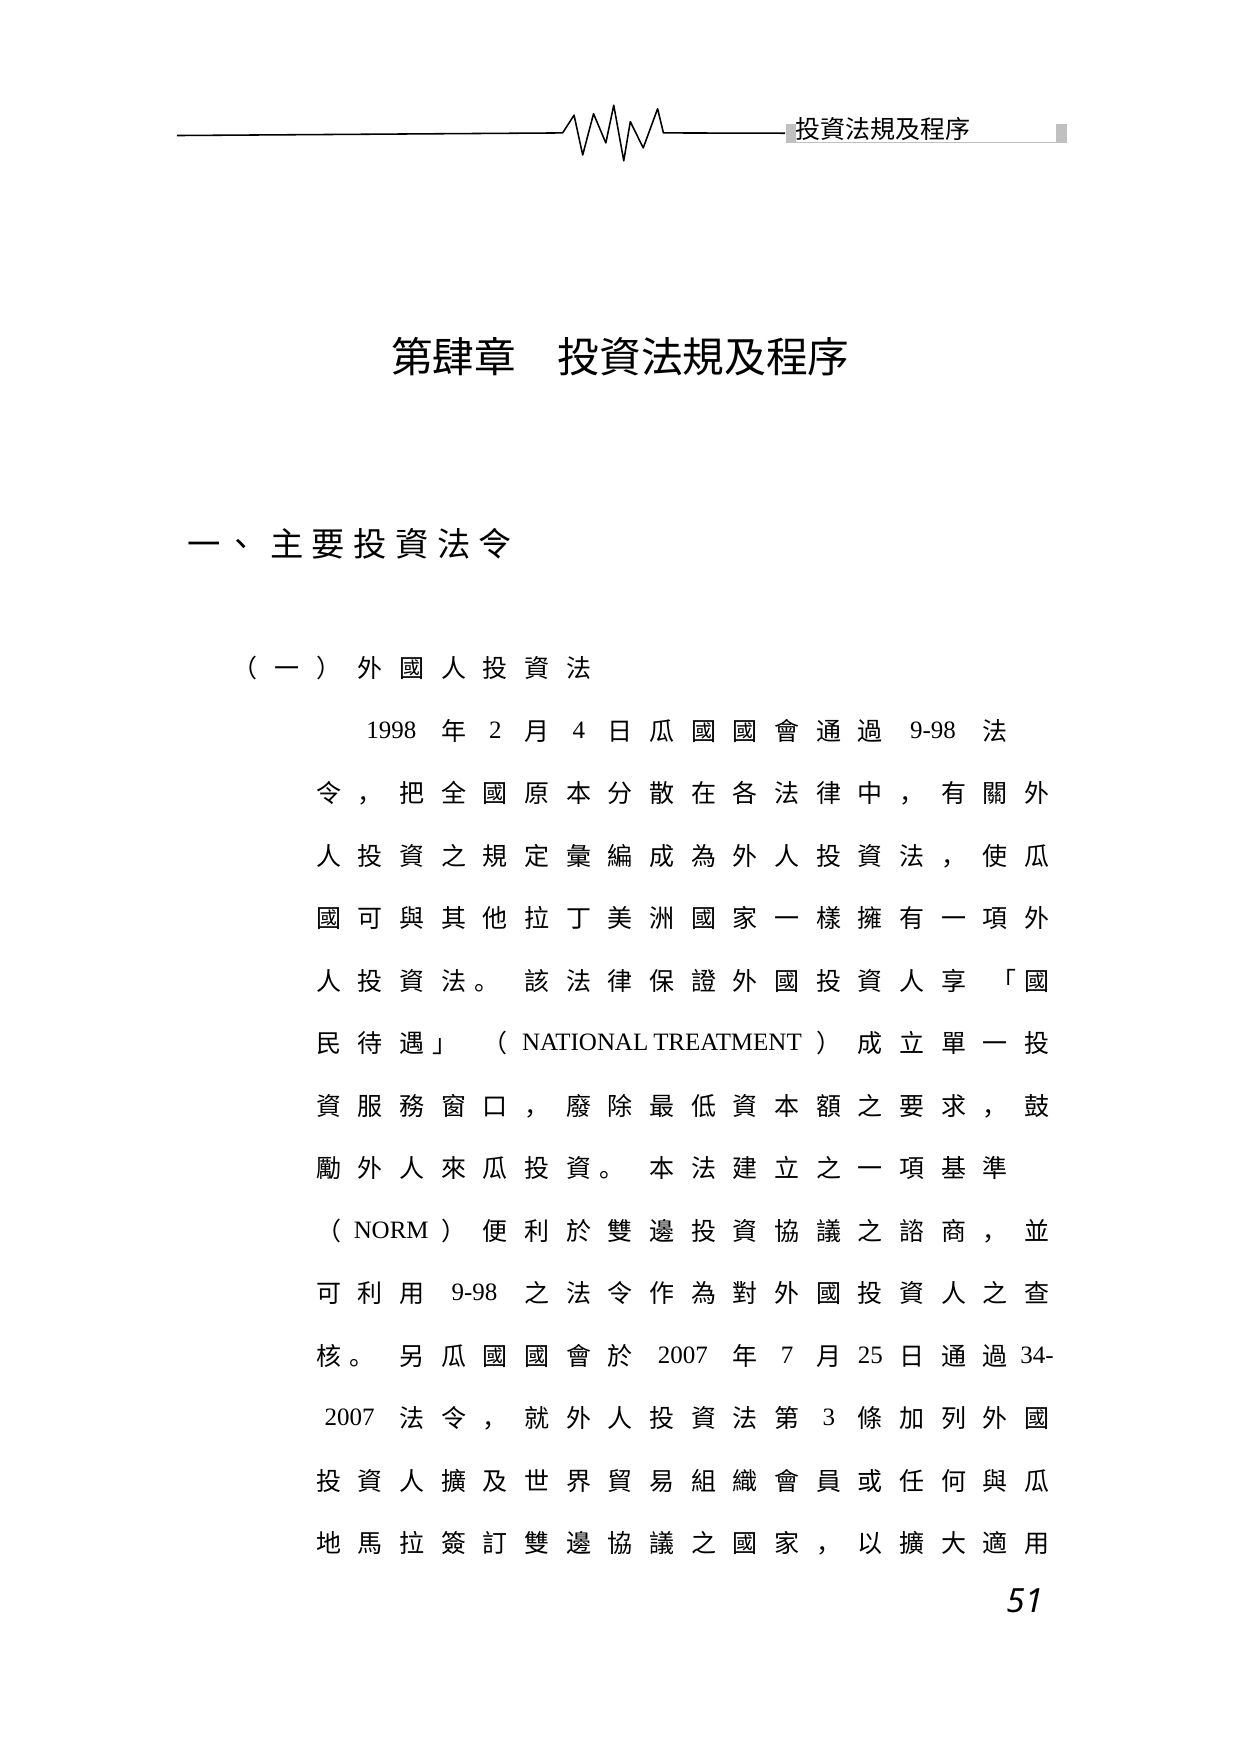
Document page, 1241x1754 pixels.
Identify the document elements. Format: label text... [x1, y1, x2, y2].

text 1998年2月4日瓜國國會通過9-98法令，把全國原本分散在各法律中，有關外人投資之規定彙編成為外人投資法，使瓜國可與其他拉丁美洲國家一樣擁有一項外人投資法。該法律保證外國投資人享「國民待遇」（NATIONAL TREATMENT）成立單一投資服務窗口，廢除最低資本額之要求，鼓勵外人來瓜投資。本法建立之一項基準（NORM）便利於雙邊投資協議之諮商，並可利用9-98之法令作為對外國投資人之查核。另瓜國國會於2007年7月25日通過34-2007法令，就外人投資法第3條加列外國投資人擴及世界貿易組織會員或任何與瓜地馬拉簽訂雙邊協議之國家，以擴大適用 [281, 688, 1058, 1563]
text （一）外國人投資法 [207, 625, 1058, 688]
text 第肆章 投資法規及程序 [183, 313, 1058, 375]
text 一、主要投資法令 [183, 500, 1058, 563]
